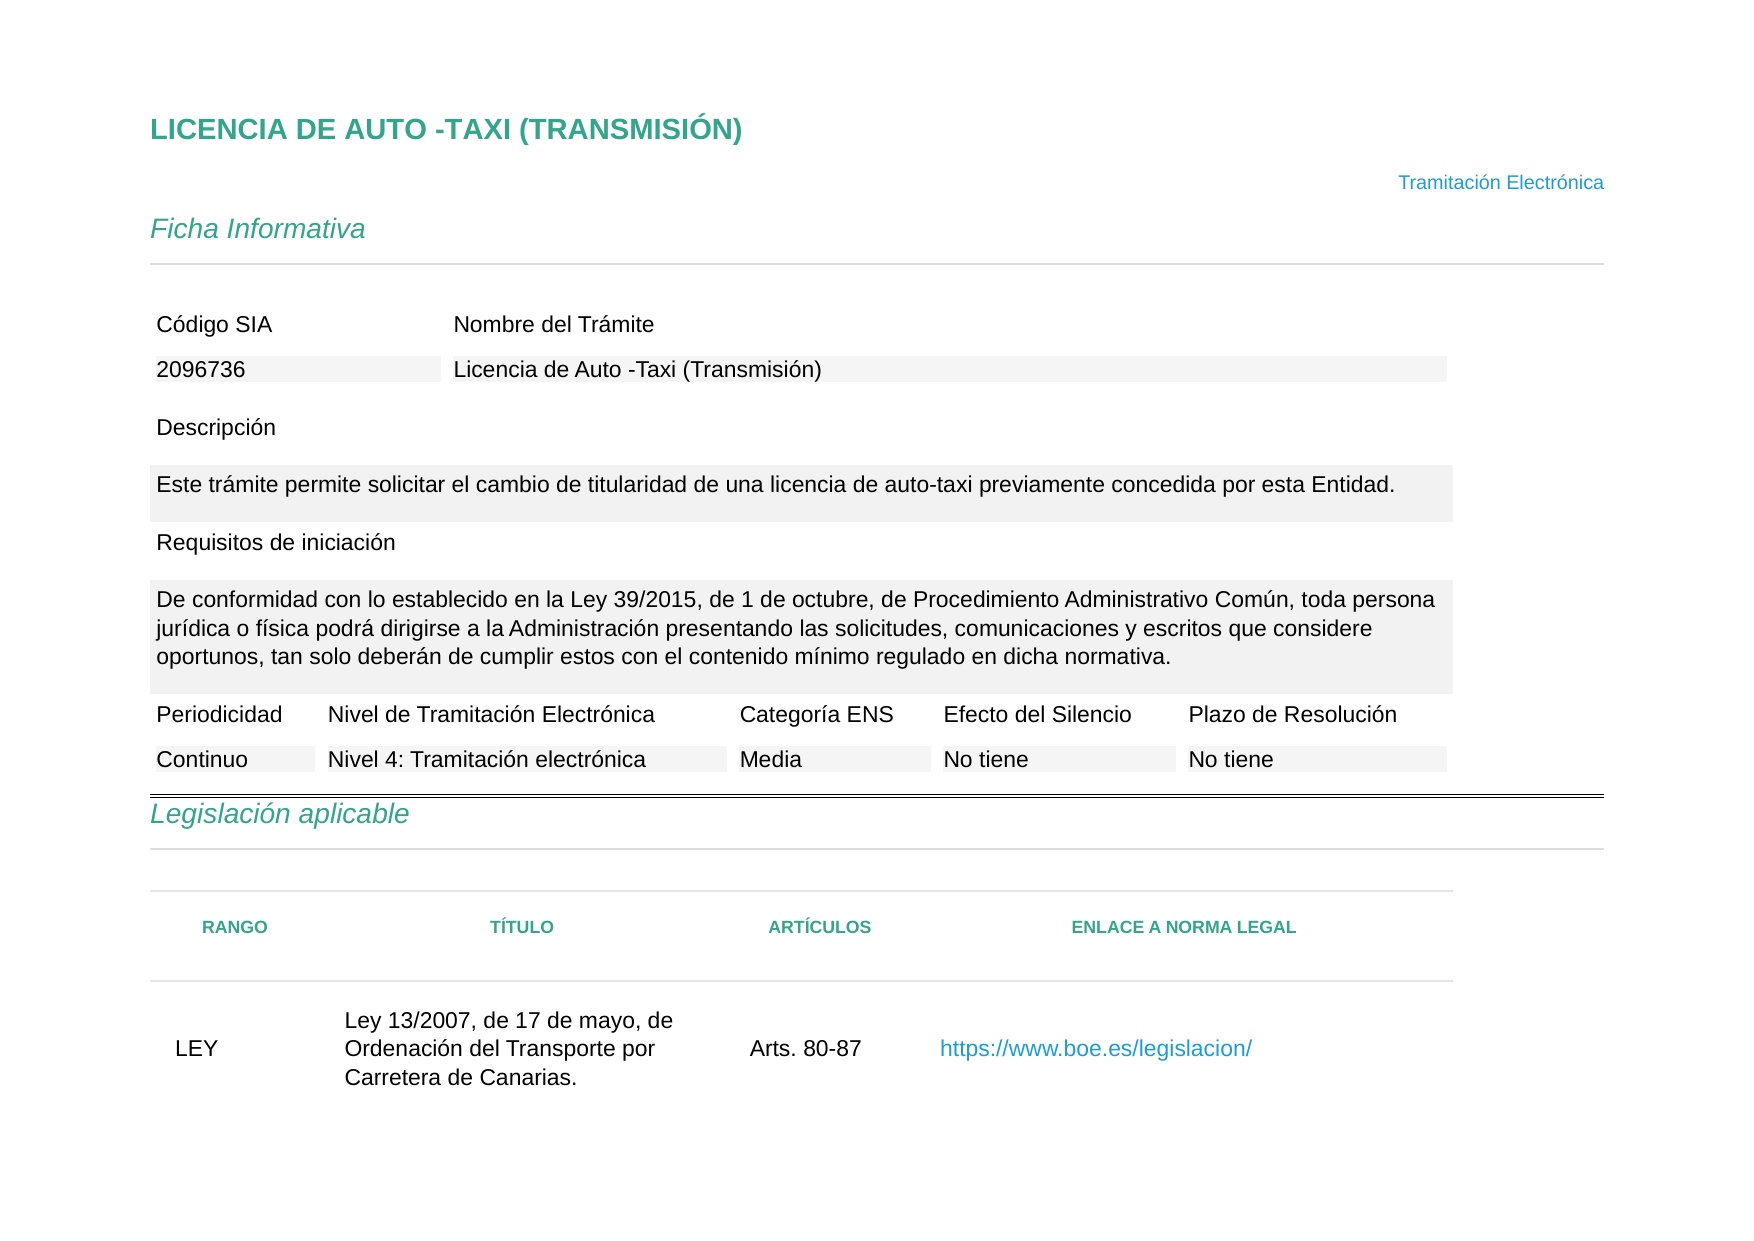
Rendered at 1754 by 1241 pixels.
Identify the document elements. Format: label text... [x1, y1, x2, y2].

table_header RANGO [150, 892, 319, 980]
table_cell De conformidad con lo establecido en la Ley 39/2015, de 1 de octubre, de Procedimiento Administrativo Común, toda persona jurídica o física podrá dirigirse a la Administración presentando las solicitudes, comunicaciones y escritos que considere oportunos, tan solo deberán de cumplir estos con el contenido mínimo regulado en dicha normativa. [150, 580, 1453, 694]
subtitle LICENCIA DE AUTO -TAXI (TRANSMISIÓN) [150, 112, 1604, 146]
table_cell Ley 13/2007, de 17 de mayo, de Ordenación del Transporte por Carretera de Canarias. [319, 982, 724, 1134]
table_cell Este trámite permite solicitar el cambio de titularidad de una licencia de auto-taxi previamente concedida por esta Entidad. [150, 465, 1453, 522]
table_cell Descripción [150, 407, 1453, 465]
text Tramitación Electrónica [150, 171, 1604, 193]
table_header ARTÍCULOS [725, 892, 915, 980]
table_header Periodicidad Continuo [150, 695, 321, 794]
table_header Categoría ENS Media [733, 695, 937, 794]
table_header Código SIA 2096736 [150, 305, 447, 407]
table_header Nivel de Tramitación Electrónica Nivel 4: Tramitación electrónica [321, 695, 733, 794]
subtitle Legislación aplicable [150, 798, 1604, 848]
table_cell LEY [150, 982, 319, 1134]
table_header Nombre del Trámite Licencia de Auto -Taxi (Transmisión) [447, 305, 1453, 407]
table_cell https://www.boe.es/legislacion/ [915, 982, 1453, 1134]
table_cell Arts. 80-87 [725, 982, 915, 1134]
table_header Efecto del Silencio No tiene [937, 695, 1182, 794]
subtitle Ficha Informativa [150, 212, 1604, 263]
table_header TÍTULO [319, 892, 724, 980]
table_header Plazo de Resolución No tiene [1182, 695, 1453, 794]
table_header ENLACE A NORMA LEGAL [915, 892, 1453, 980]
table_cell Requisitos de iniciación [150, 523, 1453, 580]
